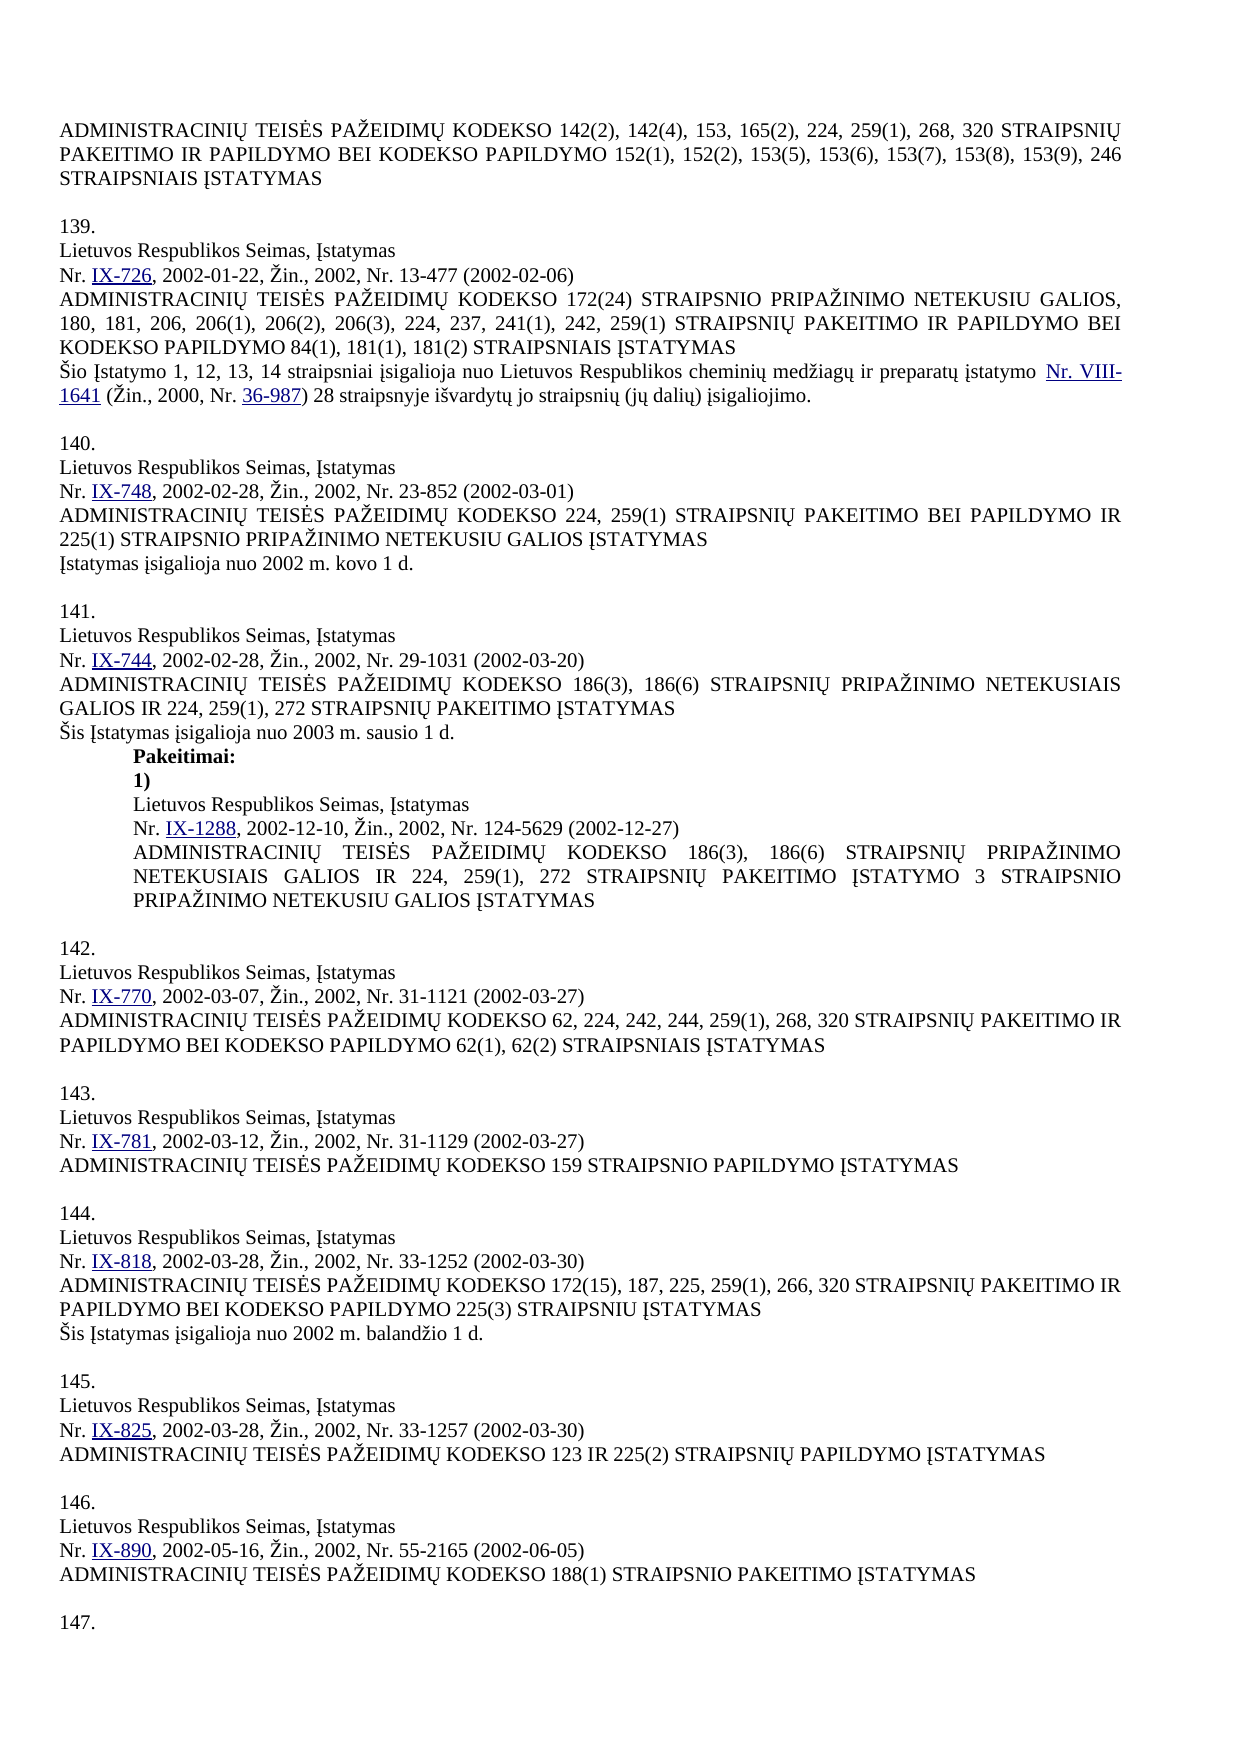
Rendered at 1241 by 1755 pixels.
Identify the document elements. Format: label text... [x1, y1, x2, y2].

text ADMINISTRACINIŲ TEISĖS PAŽEIDIMŲ KODEKSO 172(24) STRAIPSNIO PRIPAŽINIMO NETEKUSIU GALIOS, 180, 181, 206, 206(1), 206(2), 206(3), 224, 237, 241(1), 242, 259(1) STRAIPSNIŲ PAKEITIMO IR PAPILDYMO BEI KODEKSO PAPILDYMO 84(1), 181(1), 181(2) STRAIPSNIAIS ĮSTATYMAS [59, 287, 1122, 359]
text 145. [59, 1369, 1122, 1393]
text ADMINISTRACINIŲ TEISĖS PAŽEIDIMŲ KODEKSO 224, 259(1) STRAIPSNIŲ PAKEITIMO BEI PAPILDYMO IR 225(1) STRAIPSNIO PRIPAŽINIMO NETEKUSIU GALIOS ĮSTATYMAS [59, 503, 1122, 551]
text Lietuvos Respublikos Seimas, Įstatymas [59, 1393, 1122, 1417]
text Nr. IX-744, 2002-02-28, Žin., 2002, Nr. 29-1031 (2002-03-20) [59, 647, 1122, 672]
text 147. [59, 1610, 1122, 1634]
text Lietuvos Respublikos Seimas, Įstatymas [59, 1105, 1122, 1129]
text 143. [59, 1081, 1122, 1105]
text ADMINISTRACINIŲ TEISĖS PAŽEIDIMŲ KODEKSO 188(1) STRAIPSNIO PAKEITIMO ĮSTATYMAS [59, 1562, 1122, 1586]
text Nr. IX-770, 2002-03-07, Žin., 2002, Nr. 31-1121 (2002-03-27) [59, 984, 1122, 1008]
text ADMINISTRACINIŲ TEISĖS PAŽEIDIMŲ KODEKSO 172(15), 187, 225, 259(1), 266, 320 STRAIPSNIŲ PAKEITIMO IR PAPILDYMO BEI KODEKSO PAPILDYMO 225(3) STRAIPSNIU ĮSTATYMAS [59, 1273, 1122, 1321]
text ADMINISTRACINIŲ TEISĖS PAŽEIDIMŲ KODEKSO 62, 224, 242, 244, 259(1), 268, 320 STRAIPSNIŲ PAKEITIMO IR PAPILDYMO BEI KODEKSO PAPILDYMO 62(1), 62(2) STRAIPSNIAIS ĮSTATYMAS [59, 1008, 1122, 1057]
text Šis Įstatymas įsigalioja nuo 2002 m. balandžio 1 d. [59, 1321, 1121, 1345]
text ADMINISTRACINIŲ TEISĖS PAŽEIDIMŲ KODEKSO 159 STRAIPSNIO PAPILDYMO ĮSTATYMAS [59, 1153, 1122, 1177]
text 144. [59, 1201, 1122, 1225]
text 140. [59, 431, 1122, 455]
text Lietuvos Respublikos Seimas, Įstatymas [59, 792, 1122, 816]
text Nr. IX-890, 2002-05-16, Žin., 2002, Nr. 55-2165 (2002-06-05) [59, 1538, 1122, 1562]
text Nr. IX-818, 2002-03-28, Žin., 2002, Nr. 33-1252 (2002-03-30) [59, 1249, 1122, 1273]
text Šio Įstatymo 1, 12, 13, 14 straipsniai įsigalioja nuo Lietuvos Respublikos cheminių medžiagų ir preparatų įstatymo Nr. VIII-1641 (Žin., 2000, Nr. 36-987) 28 straipsnyje išvardytų jo straipsnių (jų dalių) įsigaliojimo. [59, 359, 1122, 407]
text 1) [59, 768, 1122, 792]
text Lietuvos Respublikos Seimas, Įstatymas [59, 455, 1122, 479]
text Lietuvos Respublikos Seimas, Įstatymas [59, 1225, 1122, 1249]
text ADMINISTRACINIŲ TEISĖS PAŽEIDIMŲ KODEKSO 186(3), 186(6) STRAIPSNIŲ PRIPAŽINIMO NETEKUSIAIS GALIOS IR 224, 259(1), 272 STRAIPSNIŲ PAKEITIMO ĮSTATYMAS [59, 672, 1122, 720]
text Lietuvos Respublikos Seimas, Įstatymas [59, 960, 1122, 984]
text Pakeitimai: [59, 744, 1122, 768]
text 139. [59, 214, 1122, 238]
text 141. [59, 599, 1122, 623]
text Nr. IX-781, 2002-03-12, Žin., 2002, Nr. 31-1129 (2002-03-27) [59, 1129, 1122, 1153]
text Nr. IX-726, 2002-01-22, Žin., 2002, Nr. 13-477 (2002-02-06) [59, 262, 1122, 287]
text 142. [59, 936, 1122, 960]
text Lietuvos Respublikos Seimas, Įstatymas [59, 623, 1122, 647]
text Nr. IX-825, 2002-03-28, Žin., 2002, Nr. 33-1257 (2002-03-30) [59, 1417, 1122, 1442]
text Šis Įstatymas įsigalioja nuo 2003 m. sausio 1 d. [59, 720, 1121, 744]
text Lietuvos Respublikos Seimas, Įstatymas [59, 238, 1122, 262]
text ADMINISTRACINIŲ TEISĖS PAŽEIDIMŲ KODEKSO 123 IR 225(2) STRAIPSNIŲ PAPILDYMO ĮSTATYMAS [59, 1442, 1122, 1466]
text Nr. IX-1288, 2002-12-10, Žin., 2002, Nr. 124-5629 (2002-12-27) [59, 816, 1122, 840]
text ADMINISTRACINIŲ TEISĖS PAŽEIDIMŲ KODEKSO 142(2), 142(4), 153, 165(2), 224, 259(1), 268, 320 STRAIPSNIŲ PAKEITIMO IR PAPILDYMO BEI KODEKSO PAPILDYMO 152(1), 152(2), 153(5), 153(6), 153(7), 153(8), 153(9), 246 STRAIPSNIAIS ĮSTATYMAS [59, 118, 1122, 190]
text Įstatymas įsigalioja nuo 2002 m. kovo 1 d. [59, 551, 1122, 575]
text ADMINISTRACINIŲ TEISĖS PAŽEIDIMŲ KODEKSO 186(3), 186(6) STRAIPSNIŲ PRIPAŽINIMO NETEKUSIAIS GALIOS IR 224, 259(1), 272 STRAIPSNIŲ PAKEITIMO ĮSTATYMO 3 STRAIPSNIO PRIPAŽINIMO NETEKUSIU GALIOS ĮSTATYMAS [133, 840, 1122, 912]
text Nr. IX-748, 2002-02-28, Žin., 2002, Nr. 23-852 (2002-03-01) [59, 479, 1122, 503]
text 146. [59, 1490, 1122, 1514]
text Lietuvos Respublikos Seimas, Įstatymas [59, 1514, 1122, 1538]
